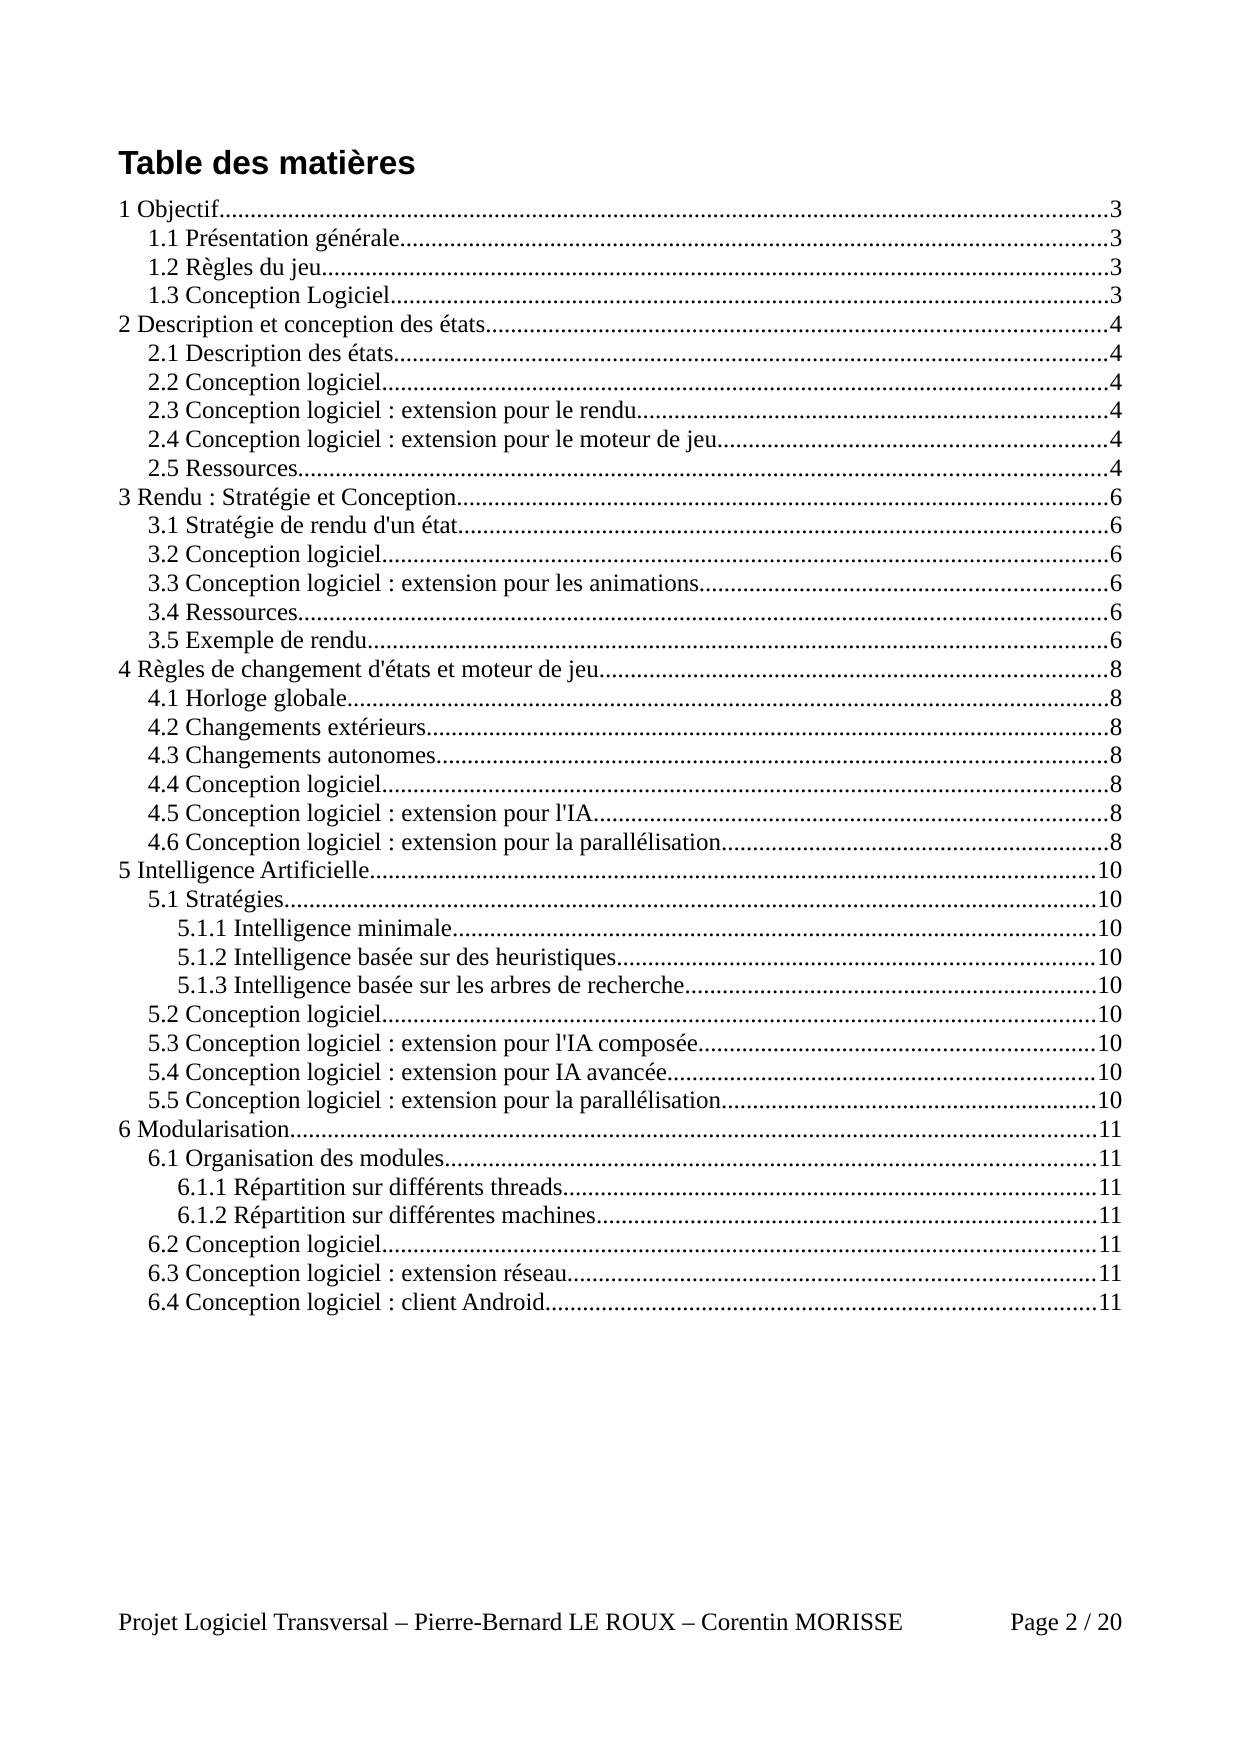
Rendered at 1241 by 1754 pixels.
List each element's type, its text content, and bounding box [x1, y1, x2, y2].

text 1.2 Règles du jeu 3 [148, 252, 1122, 280]
text 5.2 Conception logiciel 10 [148, 999, 1122, 1028]
text 2.2 Conception logiciel 4 [148, 367, 1122, 395]
text 5.1.3 Intelligence basée sur les arbres de recherche 10 [177, 970, 1122, 999]
text 6.4 Conception logiciel : client Android 11 [148, 1287, 1122, 1315]
text 5.3 Conception logiciel : extension pour l'IA composée 10 [148, 1028, 1122, 1057]
text 5.1.1 Intelligence minimale 10 [177, 913, 1122, 942]
text 3.4 Ressources 6 [148, 597, 1122, 625]
text 4.1 Horloge globale 8 [148, 683, 1122, 712]
text 6.2 Conception logiciel 11 [148, 1229, 1122, 1258]
text 4.4 Conception logiciel 8 [148, 769, 1122, 798]
text 1.1 Présentation générale 3 [148, 223, 1122, 252]
text 6.3 Conception logiciel : extension réseau 11 [148, 1258, 1122, 1287]
text 4.3 Changements autonomes 8 [148, 740, 1122, 769]
text 4.5 Conception logiciel : extension pour l'IA 8 [148, 798, 1122, 827]
text 5.1 Stratégies 10 [148, 884, 1122, 913]
text 3.2 Conception logiciel 6 [148, 539, 1122, 568]
text 2.5 Ressources 4 [148, 453, 1122, 482]
text 5.1.2 Intelligence basée sur des heuristiques 10 [177, 942, 1122, 970]
text 3.3 Conception logiciel : extension pour les animations 6 [148, 568, 1122, 597]
subtitle Table des matières [118, 143, 1122, 182]
text 6.1.1 Répartition sur différents threads 11 [177, 1172, 1122, 1200]
text 6 Modularisation 11 [118, 1114, 1122, 1143]
text 3.5 Exemple de rendu 6 [148, 625, 1122, 654]
text 1 Objectif 3 [118, 194, 1122, 223]
text 2.4 Conception logiciel : extension pour le moteur de jeu 4 [148, 424, 1122, 453]
text 6.1 Organisation des modules 11 [148, 1143, 1122, 1172]
text 4.2 Changements extérieurs 8 [148, 712, 1122, 740]
text 3 Rendu : Stratégie et Conception 6 [118, 482, 1122, 510]
text 4.6 Conception logiciel : extension pour la parallélisation 8 [148, 827, 1122, 855]
text 2.1 Description des états 4 [148, 338, 1122, 367]
text 5 Intelligence Artificielle 10 [118, 855, 1122, 884]
text 4 Règles de changement d'états et moteur de jeu 8 [118, 654, 1122, 683]
text 6.1.2 Répartition sur différentes machines 11 [177, 1200, 1122, 1229]
text 1.3 Conception Logiciel 3 [148, 280, 1122, 309]
text 5.4 Conception logiciel : extension pour IA avancée 10 [148, 1057, 1122, 1085]
text 5.5 Conception logiciel : extension pour la parallélisation 10 [148, 1085, 1122, 1114]
text 2.3 Conception logiciel : extension pour le rendu 4 [148, 395, 1122, 424]
text 3.1 Stratégie de rendu d'un état 6 [148, 510, 1122, 539]
text 2 Description et conception des états 4 [118, 309, 1122, 338]
